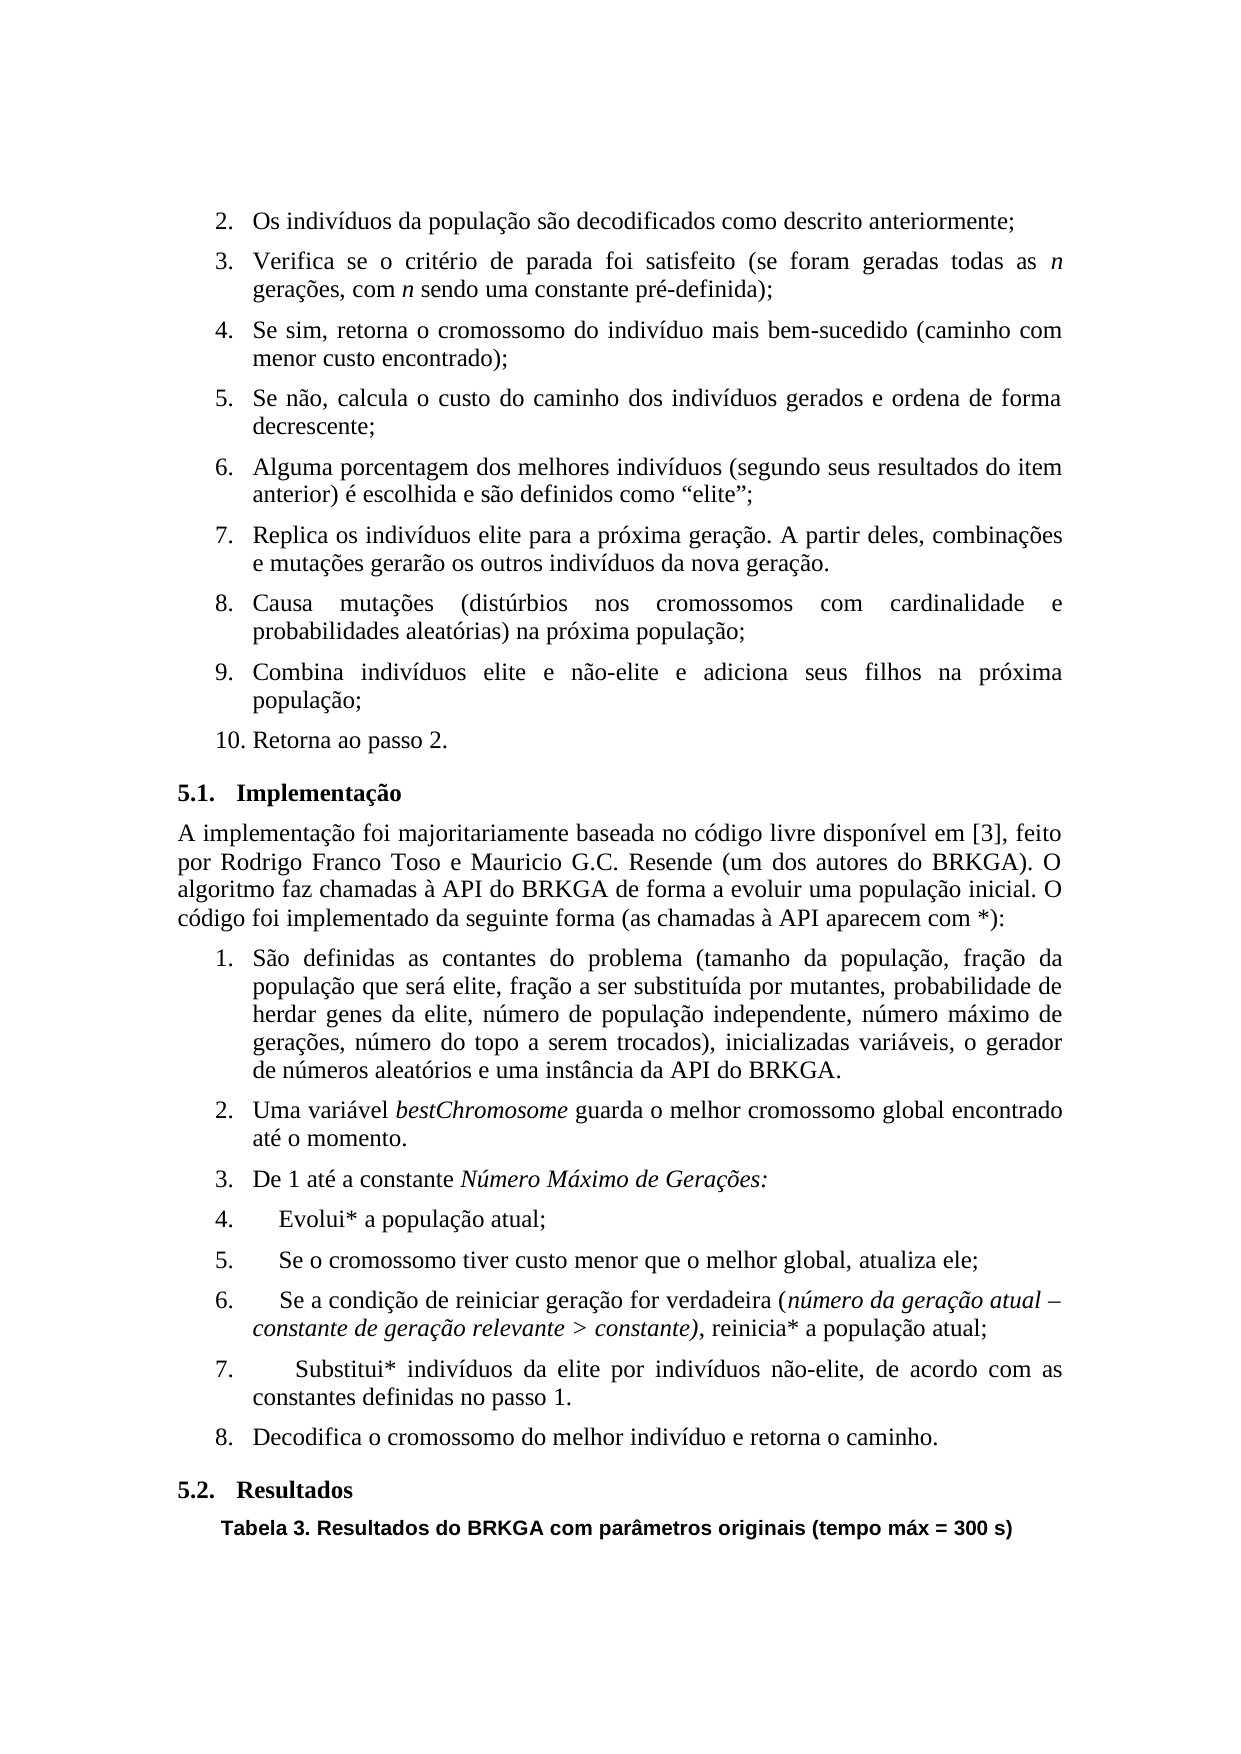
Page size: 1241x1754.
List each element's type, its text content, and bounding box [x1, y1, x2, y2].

list Decodifica o cromossomo do melhor indivíduo e retorna o caminho. [215, 1423, 1063, 1451]
text A implementação foi majoritariamente baseada no código livre disponível em [3], feito por Rodrigo Franco Toso e Mauricio G.C. Resende (um dos autores do BRKGA). O algoritmo faz chamadas à API do BRKGA de forma a evoluir uma população inicial. O código foi implementado da seguinte forma (as chamadas à API aparecem com *): [177, 819, 1063, 931]
title Resultados [177, 1476, 1063, 1504]
list Os indivíduos da população são decodificados como descrito anteriormente; [215, 207, 1063, 235]
list Causa mutações (distúrbios nos cromossomos com cardinalidade e probabilidades aleatórias) na próxima população; [215, 589, 1063, 645]
list Se a condição de reiniciar geração for verdadeira (número da geração atual – constante de geração relevante > constante), reinicia* a população atual; [215, 1286, 1063, 1342]
list Uma variável bestChromosome guarda o melhor cromossomo global encontrado até o momento. [215, 1096, 1063, 1152]
list Combina indivíduos elite e não-elite e adiciona seus filhos na próxima população; [215, 658, 1063, 714]
list Alguma porcentagem dos melhores indivíduos (segundo seus resultados do item anterior) é escolhida e são definidos como “elite”; [215, 452, 1063, 508]
list São definidas as contantes do problema (tamanho da população, fração da população que será elite, fração a ser substituída por mutantes, probabilidade de herdar genes da elite, número de população independente, número máximo de gerações, número do topo a serem trocados), inicializadas variáveis, o gerador de números aleatórios e uma instância da API do BRKGA. [215, 944, 1063, 1084]
list Substitui* indivíduos da elite por indivíduos não-elite, de acordo com as constantes definidas no passo 1. [215, 1354, 1063, 1411]
text Tabela 3. Resultados do BRKGA com parâmetros originais (tempo máx = 300 s) [177, 1516, 1063, 1540]
title Implementação [177, 779, 1063, 807]
list Se o cromossomo tiver custo menor que o melhor global, atualiza ele; [215, 1246, 1063, 1274]
list De 1 até a constante Número Máximo de Gerações: [215, 1165, 1063, 1193]
list Evolui* a população atual; [215, 1205, 1063, 1233]
list Retorna ao passo 2. [215, 726, 1063, 754]
list Replica os indivíduos elite para a próxima geração. A partir deles, combinações e mutações gerarão os outros indivíduos da nova geração. [215, 521, 1063, 577]
list Se não, calcula o custo do caminho dos indivíduos gerados e ordena de forma decrescente; [215, 384, 1063, 440]
list Verifica se o critério de parada foi satisfeito (se foram geradas todas as n gerações, com n sendo uma constante pré-definida); [215, 247, 1063, 303]
list Se sim, retorna o cromossomo do indivíduo mais bem-sucedido (caminho com menor custo encontrado); [215, 316, 1063, 372]
